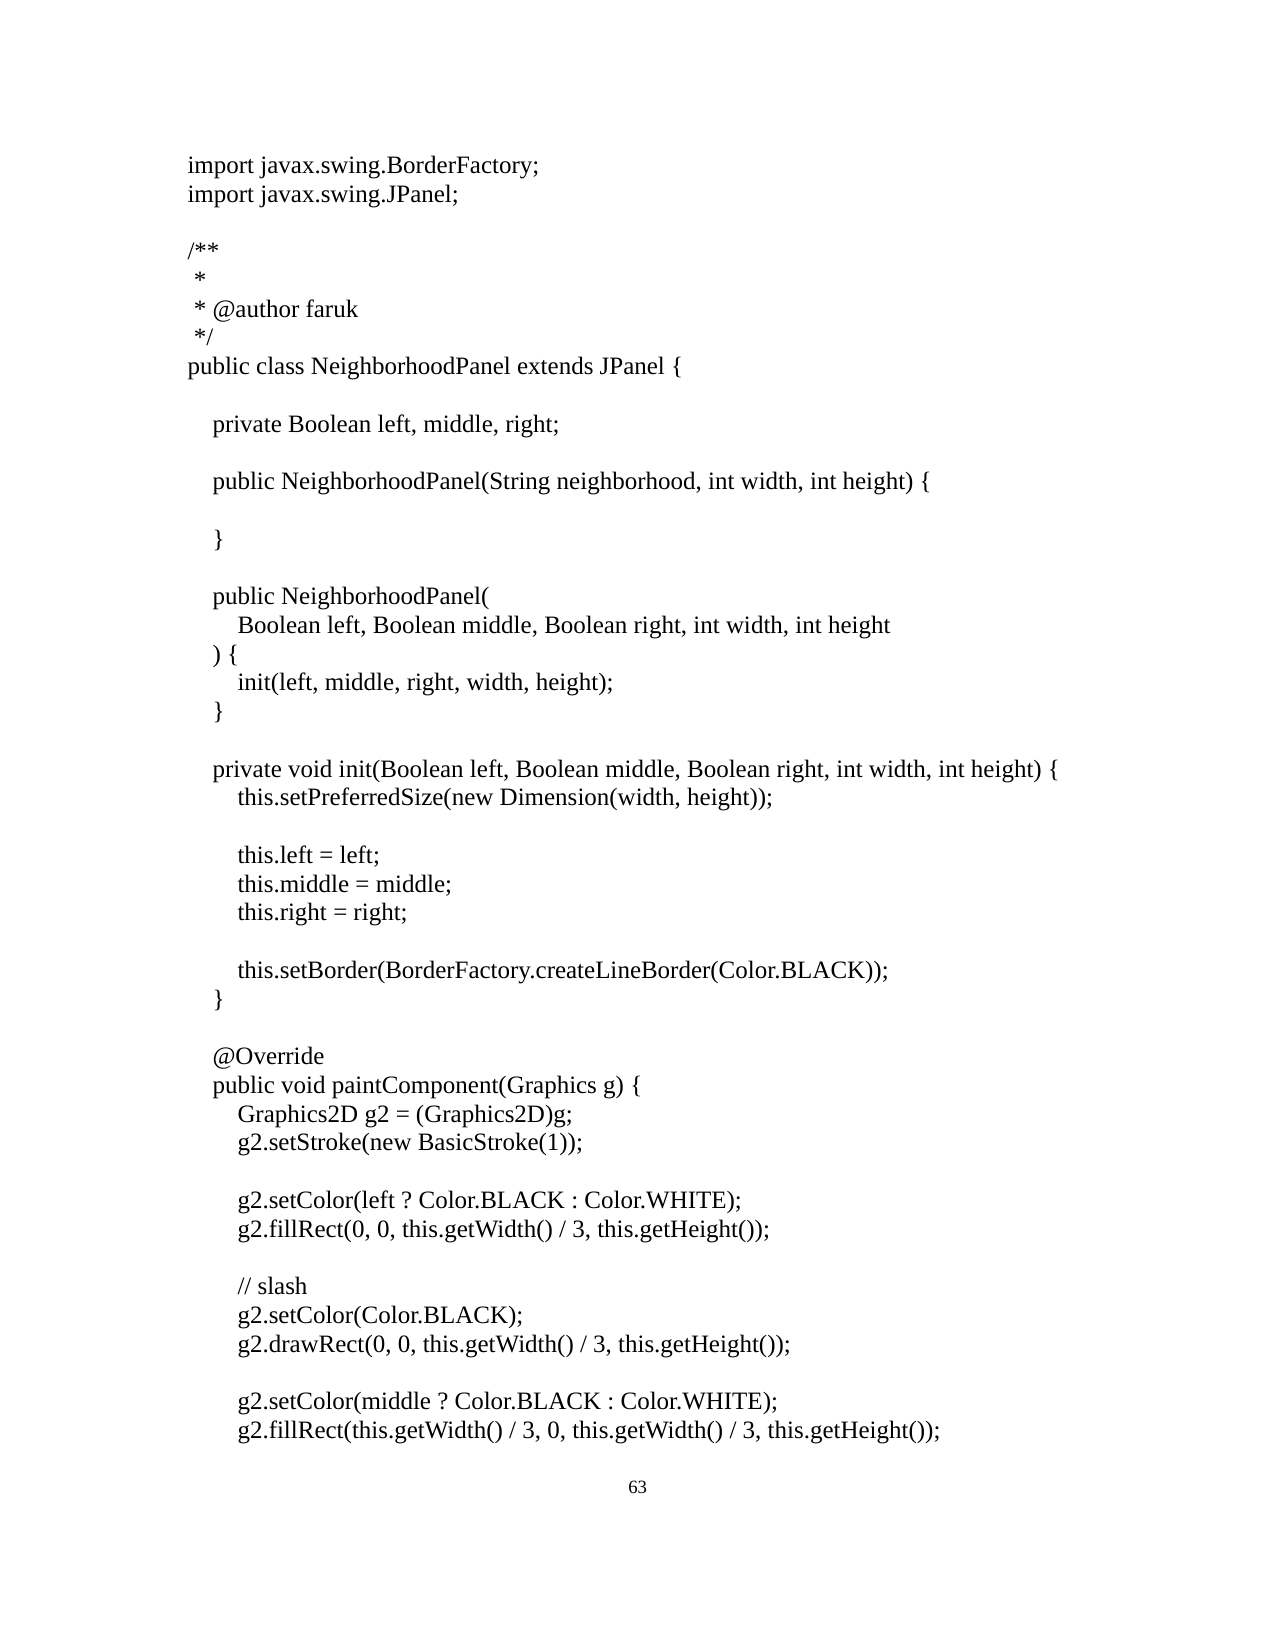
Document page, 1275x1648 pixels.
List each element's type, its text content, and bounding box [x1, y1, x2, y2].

text private Boolean left, middle, right; [187, 409, 1088, 437]
text Graphics2D g2 = (Graphics2D)g; [187, 1099, 1088, 1127]
text * @author faruk [187, 294, 1088, 322]
text this.middle = middle; [187, 869, 1088, 897]
text g2.setColor(Color.BLACK); [187, 1300, 1088, 1329]
text g2.setColor(middle ? Color.BLACK : Color.WHITE); [187, 1386, 1088, 1415]
text this.setPreferredSize(new Dimension(width, height)); [187, 782, 1088, 811]
text public void paintComponent(Graphics g) { [187, 1070, 1088, 1099]
text Boolean left, Boolean middle, Boolean right, int width, int height [187, 610, 1088, 639]
text import javax.swing.JPanel; [187, 179, 1088, 207]
text public NeighborhoodPanel( [187, 581, 1088, 610]
text } [187, 696, 1088, 725]
text } [187, 524, 1088, 552]
text g2.setColor(left ? Color.BLACK : Color.WHITE); [187, 1185, 1088, 1214]
text g2.drawRect(0, 0, this.getWidth() / 3, this.getHeight()); [187, 1329, 1088, 1357]
text import javax.swing.BorderFactory; [187, 150, 1088, 179]
text */ [187, 322, 1088, 351]
text this.right = right; [187, 897, 1088, 926]
text ) { [187, 639, 1088, 667]
text public NeighborhoodPanel(String neighborhood, int width, int height) { [187, 466, 1088, 495]
text } [187, 984, 1088, 1012]
text this.left = left; [187, 840, 1088, 869]
text g2.setStroke(new BasicStroke(1)); [187, 1127, 1088, 1156]
text public class NeighborhoodPanel extends JPanel { [187, 351, 1088, 380]
text init(left, middle, right, width, height); [187, 667, 1088, 696]
text g2.fillRect(0, 0, this.getWidth() / 3, this.getHeight()); [187, 1214, 1088, 1242]
text // slash [187, 1271, 1088, 1300]
text g2.fillRect(this.getWidth() / 3, 0, this.getWidth() / 3, this.getHeight()); [187, 1415, 1088, 1444]
text private void init(Boolean left, Boolean middle, Boolean right, int width, int height) { [187, 754, 1088, 782]
text @Override [187, 1041, 1088, 1070]
text /** [187, 236, 1088, 265]
text * [187, 265, 1088, 294]
text this.setBorder(BorderFactory.createLineBorder(Color.BLACK)); [187, 955, 1088, 984]
